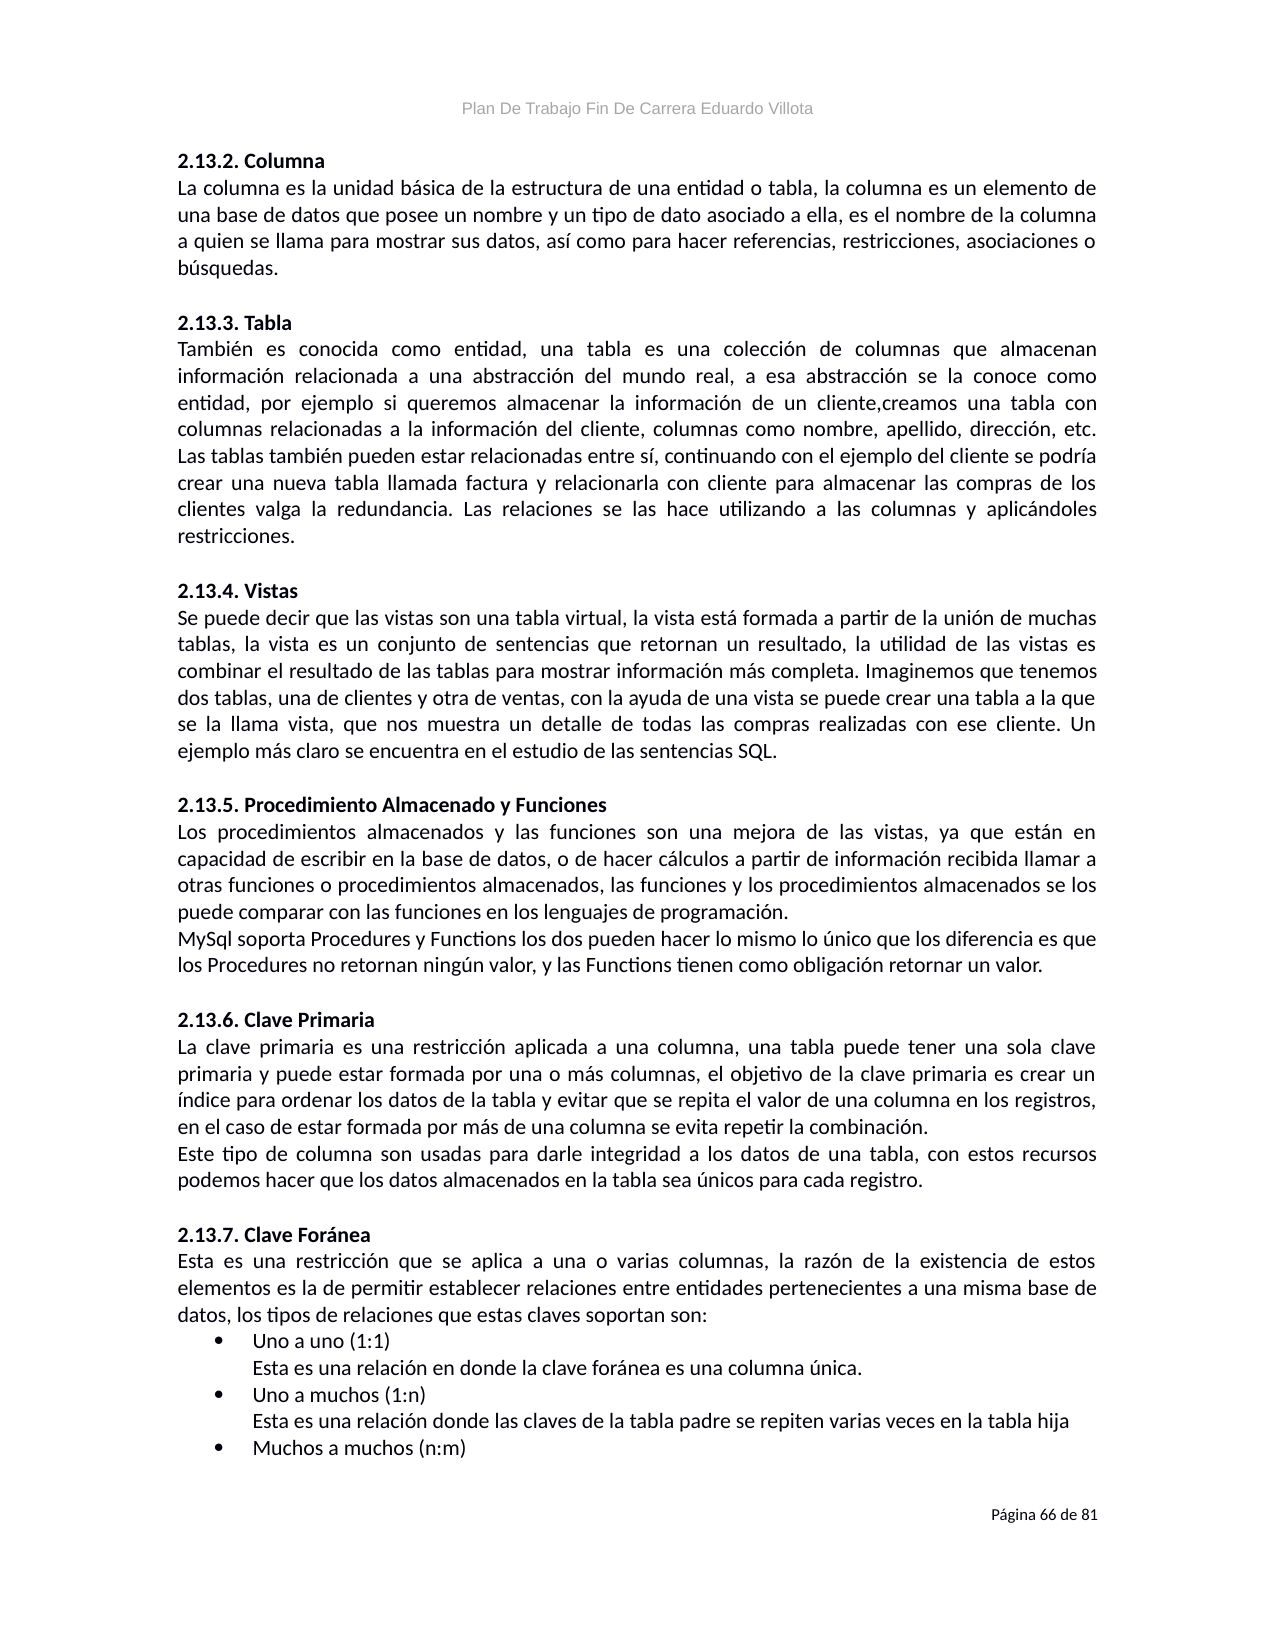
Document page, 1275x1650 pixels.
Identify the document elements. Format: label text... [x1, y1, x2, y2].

text Este tipo de columna son usadas para darle integridad a los datos de una tabla, con estos recursos podemos hacer que los datos almacenados en la tabla sea únicos para cada registro. [177, 1140, 1098, 1193]
text Los procedimientos almacenados y las funciones son una mejora de las vistas, ya que están en capacidad de escribir en la base de datos, o de hacer cálculos a partir de información recibida llamar a otras funciones o procedimientos almacenados, las funciones y los procedimientos almacenados se los puede comparar con las funciones en los lenguajes de programación. [177, 818, 1098, 925]
text 2.13.5. Procedimiento Almacenado y Funciones [177, 792, 1098, 818]
text 2.13.4. Vistas [177, 577, 1098, 604]
list Esta es una relación donde las claves de la tabla padre se repiten varias veces en la tabla hija [252, 1408, 1098, 1434]
text 2.13.6. Clave Primaria [177, 1006, 1098, 1033]
text 2.13.2. Columna [177, 148, 1098, 174]
text También es conocida como entidad, una tabla es una colección de columnas que almacenan información relacionada a una abstracción del mundo real, a esa abstracción se la conoce como entidad, por ejemplo si queremos almacenar la información de un cliente,creamos una tabla con columnas relacionadas a la información del cliente, columnas como nombre, apellido, dirección, etc. Las tablas también pueden estar relacionadas entre sí, continuando con el ejemplo del cliente se podría crear una nueva tabla llamada factura y relacionarla con cliente para almacenar las compras de los clientes valga la redundancia. Las relaciones se las hace utilizando a las columnas y aplicándoles restricciones. [177, 336, 1098, 549]
list Uno a muchos (1:n) [215, 1381, 1098, 1408]
text 2.13.7. Clave Foránea [177, 1221, 1098, 1248]
text La columna es la unidad básica de la estructura de una entidad o tabla, la columna es un elemento de una base de datos que posee un nombre y un tipo de dato asociado a ella, es el nombre de la columna a quien se llama para mostrar sus datos, así como para hacer referencias, restricciones, asociaciones o búsquedas. [177, 174, 1098, 281]
text Esta es una restricción que se aplica a una o varias columnas, la razón de la existencia de estos elementos es la de permitir establecer relaciones entre entidades pertenecientes a una misma base de datos, los tipos de relaciones que estas claves soportan son: [177, 1248, 1098, 1328]
list Esta es una relación en donde la clave foránea es una columna única. [252, 1354, 1098, 1381]
text MySql soporta Procedures y Functions los dos pueden hacer lo mismo lo único que los diferencia es que los Procedures no retornan ningún valor, y las Functions tienen como obligación retornar un valor. [177, 925, 1098, 978]
text Se puede decir que las vistas son una tabla virtual, la vista está formada a partir de la unión de muchas tablas, la vista es un conjunto de sentencias que retornan un resultado, la utilidad de las vistas es combinar el resultado de las tablas para mostrar información más completa. Imaginemos que tenemos dos tablas, una de clientes y otra de ventas, con la ayuda de una vista se puede crear una tabla a la que se la llama vista, que nos muestra un detalle de todas las compras realizadas con ese cliente. Un ejemplo más claro se encuentra en el estudio de las sentencias SQL. [177, 604, 1098, 764]
text 2.13.3. Tabla [177, 309, 1098, 336]
list Uno a uno (1:1) [215, 1328, 1098, 1354]
list Muchos a muchos (n:m) [215, 1434, 1098, 1461]
text La clave primaria es una restricción aplicada a una columna, una tabla puede tener una sola clave primaria y puede estar formada por una o más columnas, el objetivo de la clave primaria es crear un índice para ordenar los datos de la tabla y evitar que se repita el valor de una columna en los registros, en el caso de estar formada por más de una columna se evita repetir la combinación. [177, 1033, 1098, 1140]
